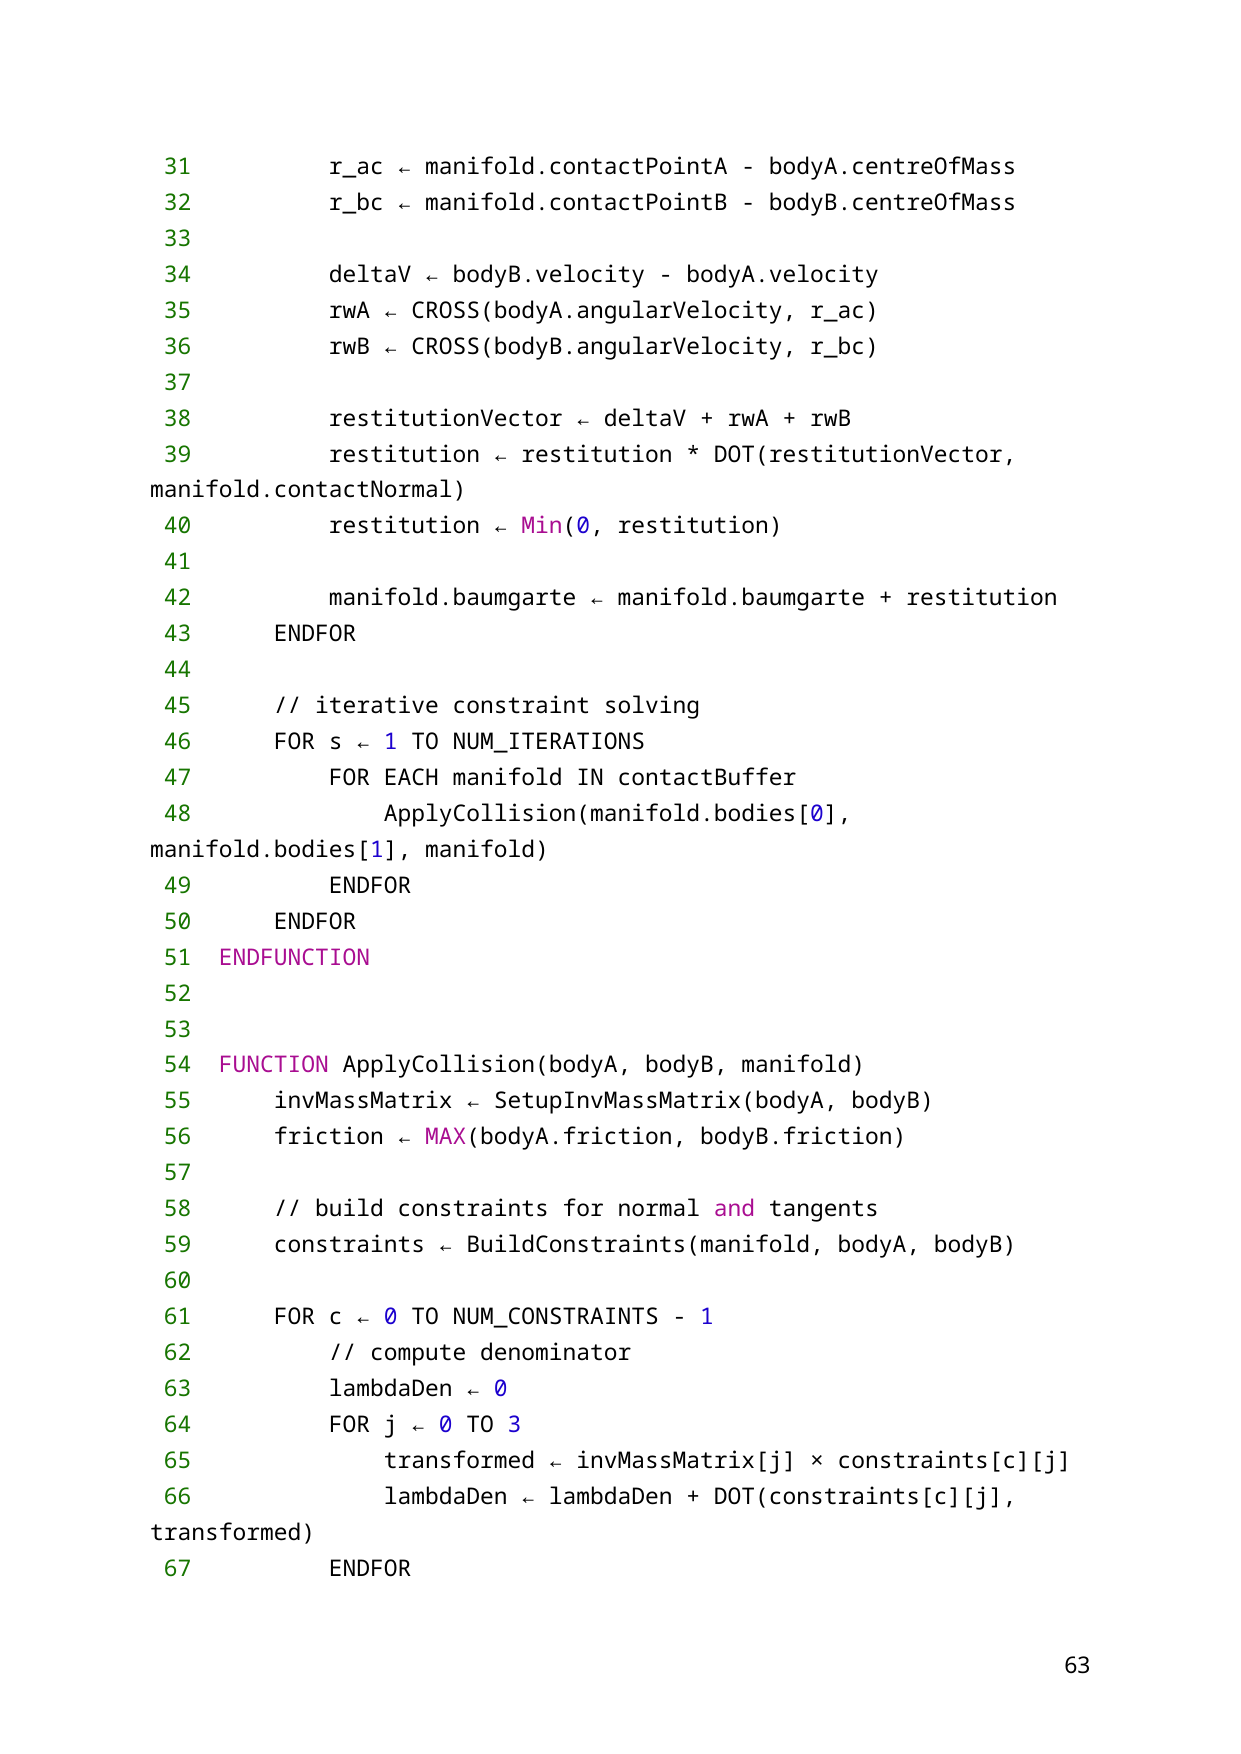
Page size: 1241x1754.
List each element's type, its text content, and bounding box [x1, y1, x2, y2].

text 47 FOR EACH manifold IN contactBuffer [150, 761, 1090, 792]
text 38 restitutionVector ← deltaV + rwA + rwB [150, 402, 1090, 433]
text 32 r_bc ← manifold.contactPointB - bodyB.centreOfMass [150, 186, 1090, 217]
text 67 ENDFOR [150, 1552, 1090, 1583]
text 33 [150, 222, 1090, 253]
text 40 restitution ← Min(0, restitution) [150, 509, 1090, 541]
text 37 [150, 366, 1090, 397]
text 45 // iterative constraint solving [150, 689, 1090, 720]
text 42 manifold.baumgarte ← manifold.baumgarte + restitution [150, 581, 1090, 612]
text 39 restitution ← restitution * DOT(restitutionVector, manifold.contactNormal) [150, 437, 1090, 505]
text 31 r_ac ← manifold.contactPointA - bodyA.centreOfMass [150, 150, 1090, 181]
text 43 ENDFOR [150, 617, 1090, 648]
text 51 ENDFUNCTION [150, 941, 1090, 972]
text 56 friction ← MAX(bodyA.friction, bodyB.friction) [150, 1120, 1090, 1152]
text 62 // compute denominator [150, 1336, 1090, 1367]
text 60 [150, 1264, 1090, 1295]
text 65 transformed ← invMassMatrix[j] × constraints[c][j] [150, 1444, 1090, 1475]
text 55 invMassMatrix ← SetupInvMassMatrix(bodyA, bodyB) [150, 1084, 1090, 1116]
text 46 FOR s ← 1 TO NUM_ITERATIONS [150, 725, 1090, 756]
text 63 lambdaDen ← 0 [150, 1372, 1090, 1403]
text 58 // build constraints for normal and tangents [150, 1192, 1090, 1223]
text 34 deltaV ← bodyB.velocity - bodyA.velocity [150, 258, 1090, 289]
text 50 ENDFOR [150, 905, 1090, 936]
text 49 ENDFOR [150, 869, 1090, 900]
text 57 [150, 1156, 1090, 1187]
text 53 [150, 1012, 1090, 1044]
text 36 rwB ← CROSS(bodyB.angularVelocity, r_bc) [150, 330, 1090, 361]
text 35 rwA ← CROSS(bodyA.angularVelocity, r_ac) [150, 294, 1090, 325]
text 64 FOR j ← 0 TO 3 [150, 1408, 1090, 1439]
text 48 ApplyCollision(manifold.bodies[0], manifold.bodies[1], manifold) [150, 797, 1090, 864]
text 41 [150, 545, 1090, 577]
text 66 lambdaDen ← lambdaDen + DOT(constraints[c][j], transformed) [150, 1480, 1090, 1547]
text 61 FOR c ← 0 TO NUM_CONSTRAINTS - 1 [150, 1300, 1090, 1331]
text 44 [150, 653, 1090, 684]
text 54 FUNCTION ApplyCollision(bodyA, bodyB, manifold) [150, 1048, 1090, 1080]
text 52 [150, 977, 1090, 1008]
text 59 constraints ← BuildConstraints(manifold, bodyA, bodyB) [150, 1228, 1090, 1259]
